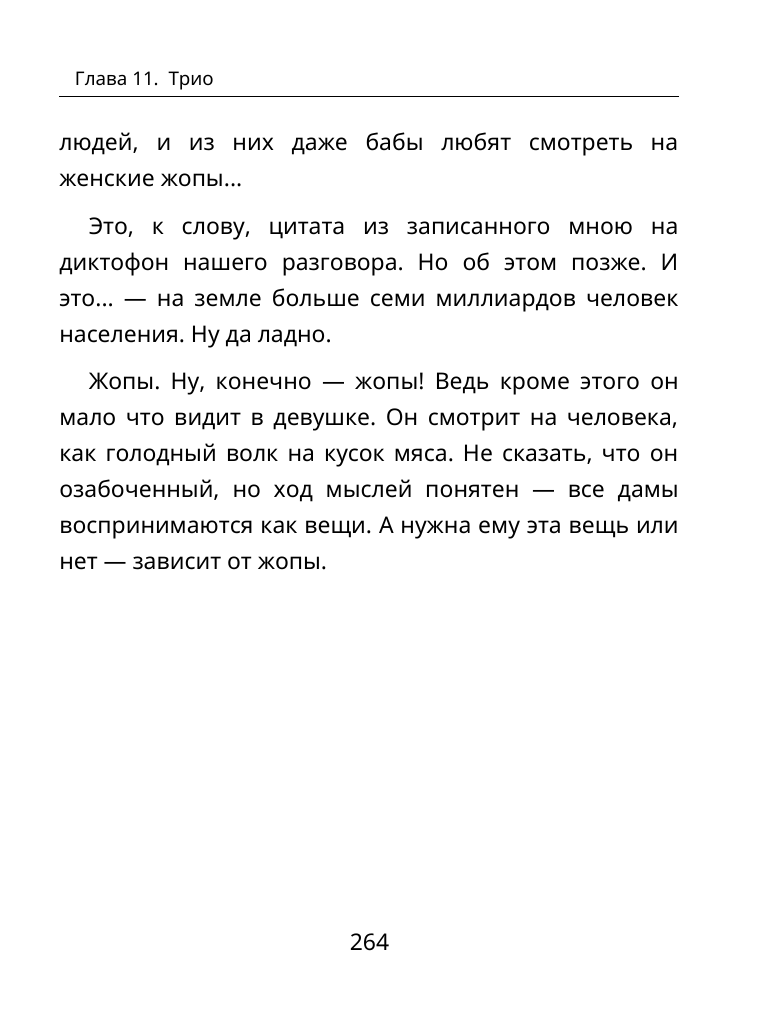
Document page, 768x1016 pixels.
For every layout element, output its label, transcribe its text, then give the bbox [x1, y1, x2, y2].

list людей, и из них даже бабы любят смотреть на женские жопы... [59, 126, 679, 193]
text Это, к слову, цитата из записанного мною на диктофон нашего разговора. Но об этом позже. И это... — на земле больше семи миллиардов человек населения. Ну да ладно. [59, 210, 679, 349]
text Жопы. Ну, конечно — жопы! Ведь кроме этого он мало что видит в девушке. Он смотрит на человека, как голодный волк на кусок мяса. Не сказать, что он озабоченный, но ход мыслей понятен — все дамы воспринимаются как вещи. А нужна ему эта вещь или нет — зависит от жопы. [59, 365, 679, 576]
